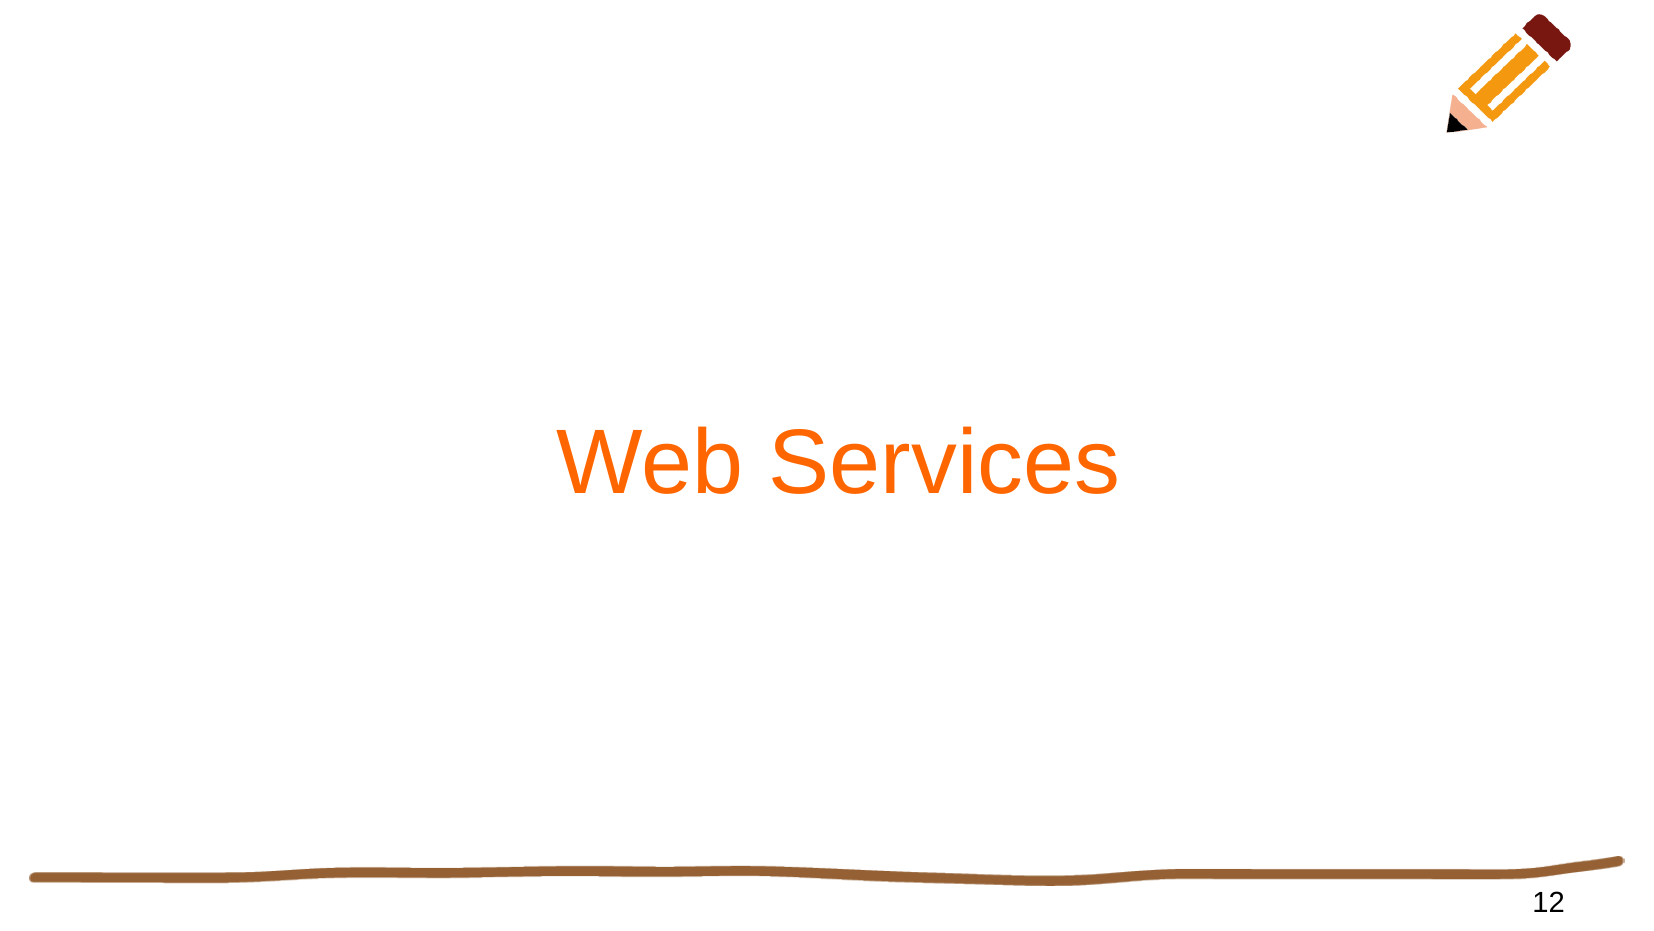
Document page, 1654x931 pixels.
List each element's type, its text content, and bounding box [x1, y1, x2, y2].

title Web Services [159, 410, 1518, 514]
picture [29, 856, 1625, 886]
picture [1446, 14, 1571, 133]
